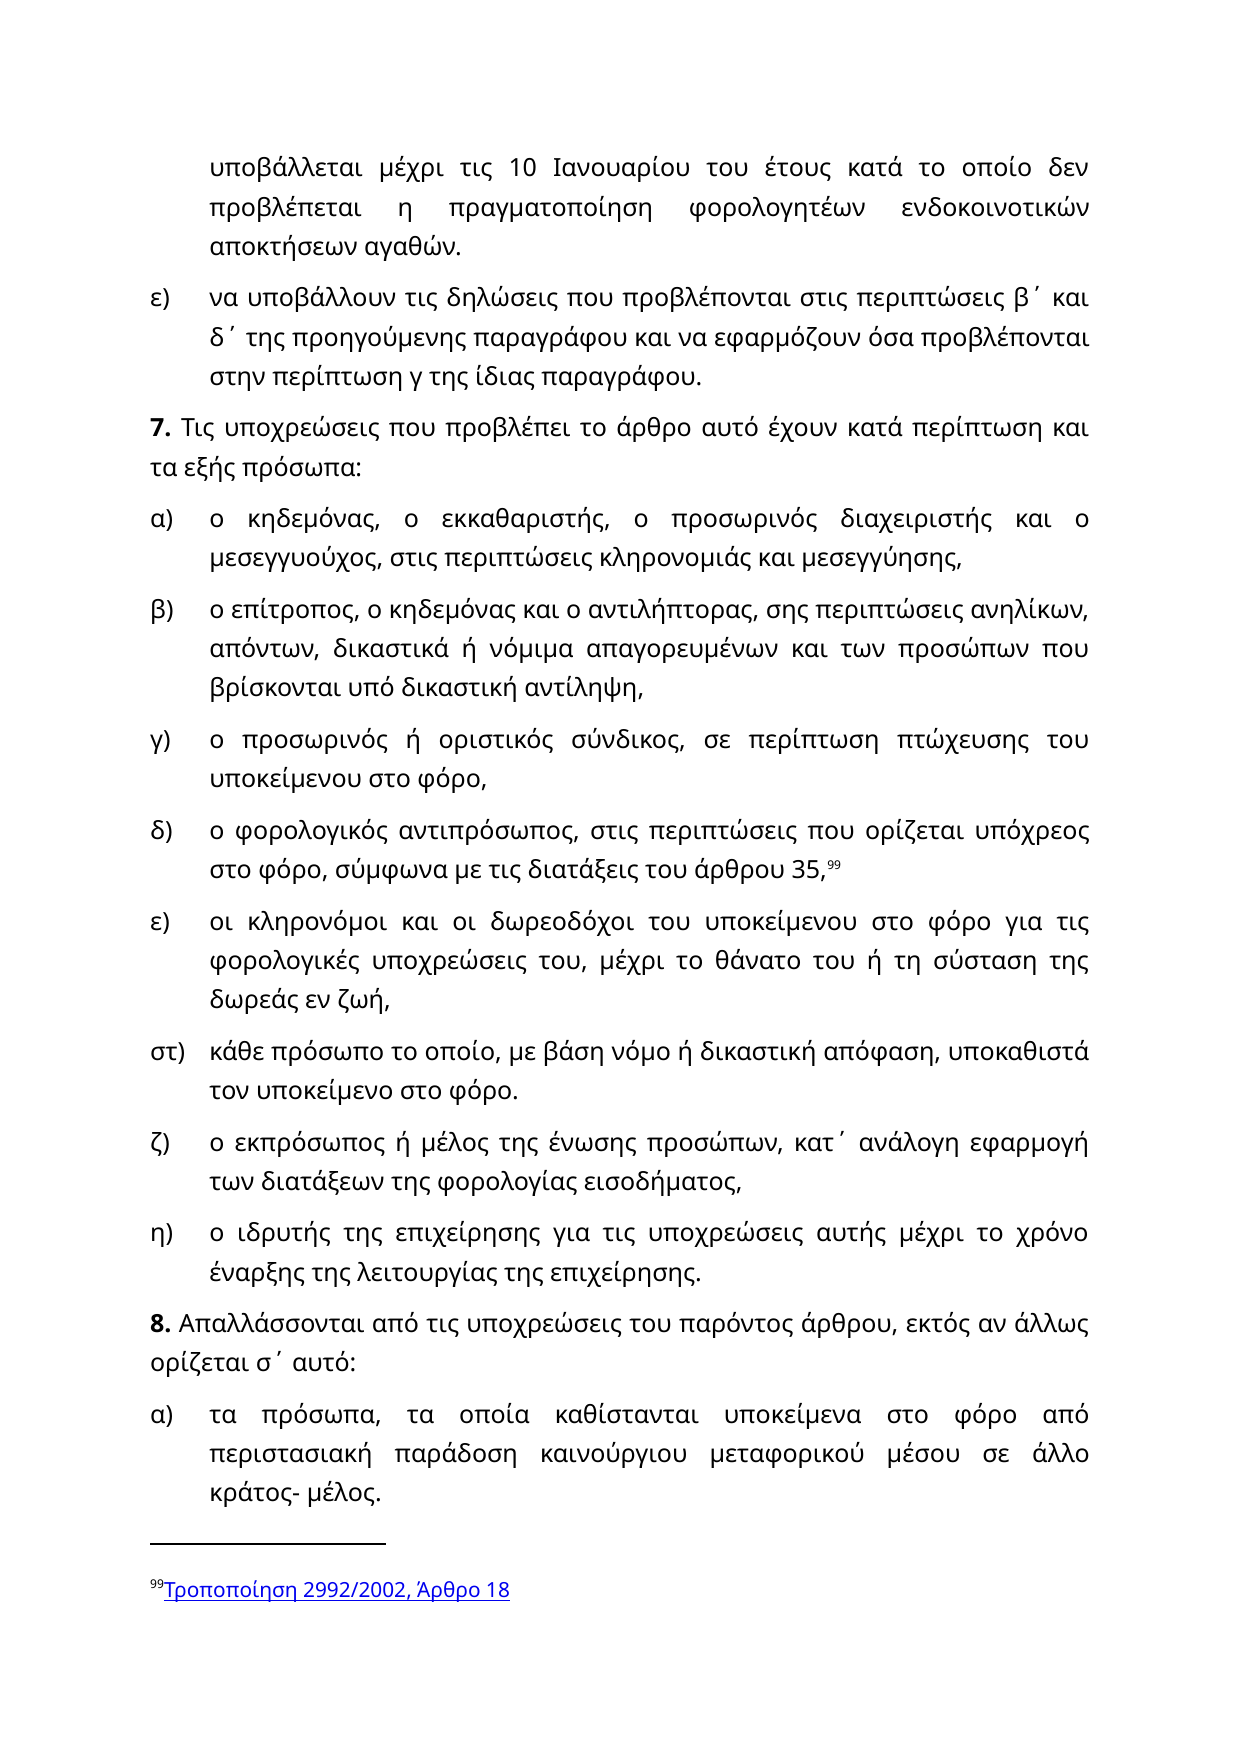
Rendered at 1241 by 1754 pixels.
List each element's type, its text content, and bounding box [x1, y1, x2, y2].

list στ) κάθε πρόσωπο το οποίο, με βάση νόμο ή δικαστική απόφαση, υποκαθιστά τον υποκείμενο στο φόρο. [150, 1033, 1090, 1107]
list ζ) ο εκπρόσωπος ή μέλος της ένωσης προσώπων, κατ΄ ανάλογη εφαρμογή των διατάξεων της φορολογίας εισοδήματος, [150, 1124, 1090, 1197]
list γ) ο προσωρινός ή οριστικός σύνδικος, σε περίπτωση πτώχευσης του υποκείμενου στο φόρο, [150, 722, 1090, 795]
list β) ο επίτροπος, ο κηδεμόνας και ο αντιλήπτορας, σης περιπτώσεις ανηλίκων, απόντων, δικαστικά ή νόμιμα απαγορευμένων και των προσώπων που βρίσκονται υπό δικαστική αντίληψη, [150, 592, 1090, 704]
list α) τα πρόσωπα, τα οποία καθίστανται υποκείμενα στο φόρο από περιστασιακή παράδοση καινούργιου μεταφορικού μέσου σε άλλο κράτος- μέλος. [150, 1397, 1090, 1509]
list α) ο κηδεμόνας, ο εκκαθαριστής, ο προσωρινός διαχειριστής και ο μεσεγγυούχος, στις περιπτώσεις κληρονομιάς και μεσεγγύησης, [150, 501, 1090, 574]
list η) ο ιδρυτής της επιχείρησης για τις υποχρεώσεις αυτής μέχρι το χρόνο έναρξης της λειτουργίας της επιχείρησης. [150, 1215, 1090, 1288]
text Τροποποίηση 2992/2002, Άρθρο 18 [150, 1576, 1090, 1604]
list ε) οι κληρονόμοι και οι δωρεοδόχοι του υποκείμενου στο φόρο για τις φορολογικές υποχρεώσεις του, μέχρι το θάνατο του ή τη σύσταση της δωρεάς εν ζωή, [150, 903, 1090, 1016]
list υποβάλλεται μέχρι τις 10 Ιανουαρίου του έτους κατά το οποίο δεν προβλέπεται η πραγματοποίηση φορολογητέων ενδοκοινοτικών αποκτήσεων αγαθών. [150, 150, 1090, 262]
list ε) να υποβάλλουν τις δηλώσεις που προβλέπονται στις περιπτώσεις β΄ και δ΄ της προηγούμενης παραγράφου και να εφαρμόζουν όσα προβλέπονται στην περίπτωση γ της ίδιας παραγράφου. [150, 280, 1090, 392]
list δ) ο φορολογικός αντιπρόσωπος, στις περιπτώσεις που ορίζεται υπόχρεος στο φόρο, σύμφωνα με τις διατάξεις του άρθρου 35, [150, 812, 1090, 886]
text 7. Τις υποχρεώσεις που προβλέπει το άρθρο αυτό έχουν κατά περίπτωση και τα εξής πρόσωπα: [150, 410, 1090, 483]
text 8. Απαλλάσσονται από τις υποχρεώσεις του παρόντος άρθρου, εκτός αν άλλως ορίζεται σ΄ αυτό: [150, 1306, 1090, 1379]
